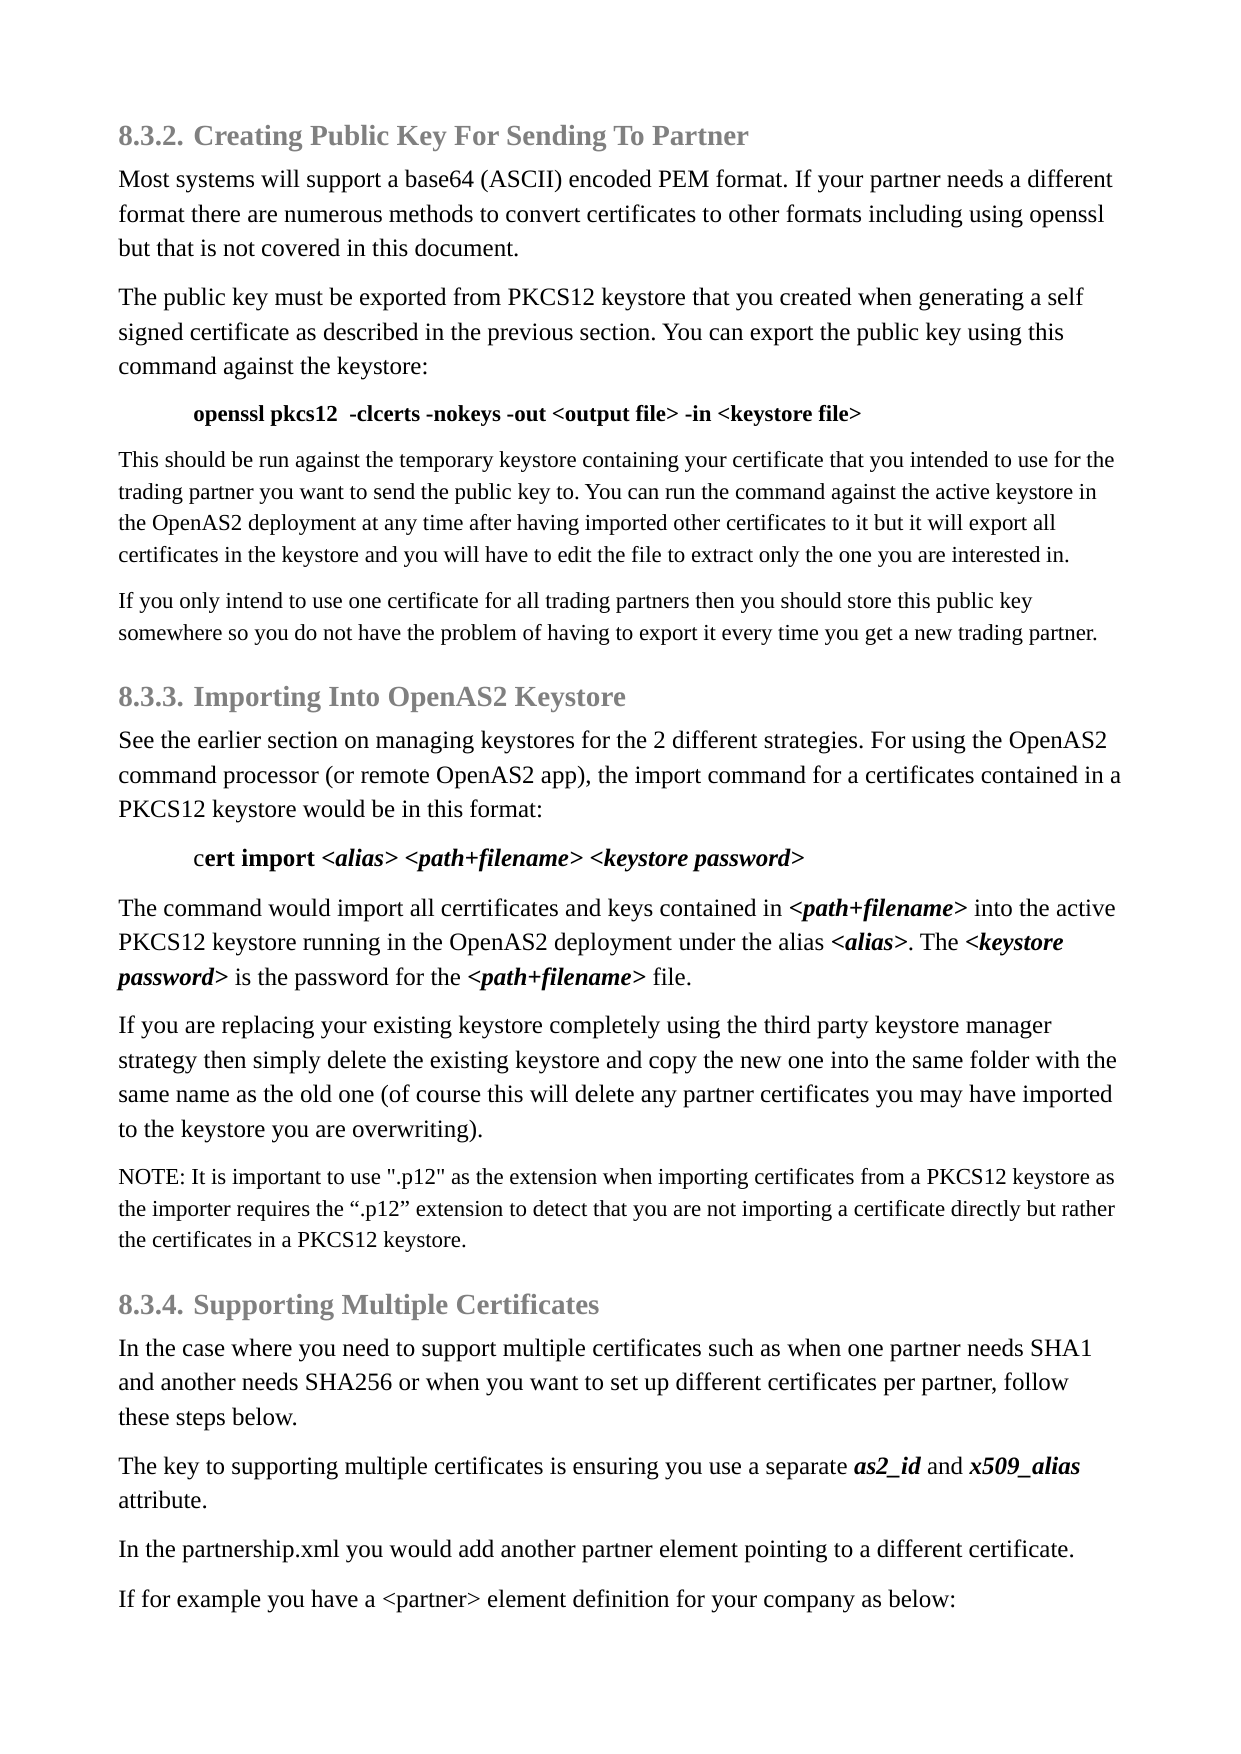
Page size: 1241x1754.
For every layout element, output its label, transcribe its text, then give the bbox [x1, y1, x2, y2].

text See the earlier section on managing keystores for the 2 different strategies. For using the OpenAS2 command processor (or remote OpenAS2 app), the import command for a certificates contained in a PKCS12 keystore would be in this format: [118, 726, 1122, 823]
text If you only intend to use one certificate for all trading partners then you should store this public key somewhere so you do not have the problem of having to export it every time you get a new trading partner. [118, 587, 1122, 645]
text The key to supporting multiple certificates is ensuring you use a separate as2_id and x509_alias attribute. [118, 1451, 1122, 1514]
text In the case where you need to support multiple certificates such as when one partner needs SHA1 and another needs SHA256 or when you want to set up different certificates per partner, follow these steps below. [118, 1333, 1122, 1431]
text cert import <alias> <path+filename> <keystore password> [193, 843, 1122, 872]
text The public key must be exported from PKCS12 keystore that you created when generating a self signed certificate as described in the previous section. You can export the public key using this command against the keystore: [118, 282, 1122, 380]
subtitle Importing Into OpenAS2 Keystore [118, 679, 1122, 713]
text NOTE: It is important to use ".p12" as the extension when importing certificates from a PKCS12 keystore as the importer requires the “.p12” extension to detect that you are not importing a certificate directly but rather the certificates in a PKCS12 keystore. [118, 1163, 1122, 1253]
text In the partnership.xml you would add another partner element pointing to a different certificate. [118, 1534, 1122, 1563]
text This should be run against the temporary keystore containing your certificate that you intended to use for the trading partner you want to send the public key to. You can run the command against the active keystore in the OpenAS2 deployment at any time after having imported other certificates to it but it will export all certificates in the keystore and you will have to edit the file to extract only the one you are interested in. [118, 446, 1122, 567]
subtitle Creating Public Key For Sending To Partner [118, 118, 1122, 152]
subtitle Supporting Multiple Certificates [118, 1287, 1122, 1321]
text openssl pkcs12 -clcerts -nokeys -out <output file> -in <keystore file> [193, 400, 1122, 427]
text The command would import all cerrtificates and keys contained in <path+filename> into the active PKCS12 keystore running in the OpenAS2 deployment under the alias <alias>. The <keystore password> is the password for the <path+filename> file. [118, 893, 1122, 990]
text If for example you have a <partner> element definition for your company as below: [118, 1584, 1122, 1612]
text If you are replacing your existing keystore completely using the third party keystore manager strategy then simply delete the existing keystore and copy the new one into the same folder with the same name as the old one (of course this will delete any partner certificates you may have imported to the keystore you are overwriting). [118, 1011, 1122, 1143]
text Most systems will support a base64 (ASCII) encoded PEM format. If your partner needs a different format there are numerous methods to convert certificates to other formats including using openssl but that is not covered in this document. [118, 164, 1122, 262]
